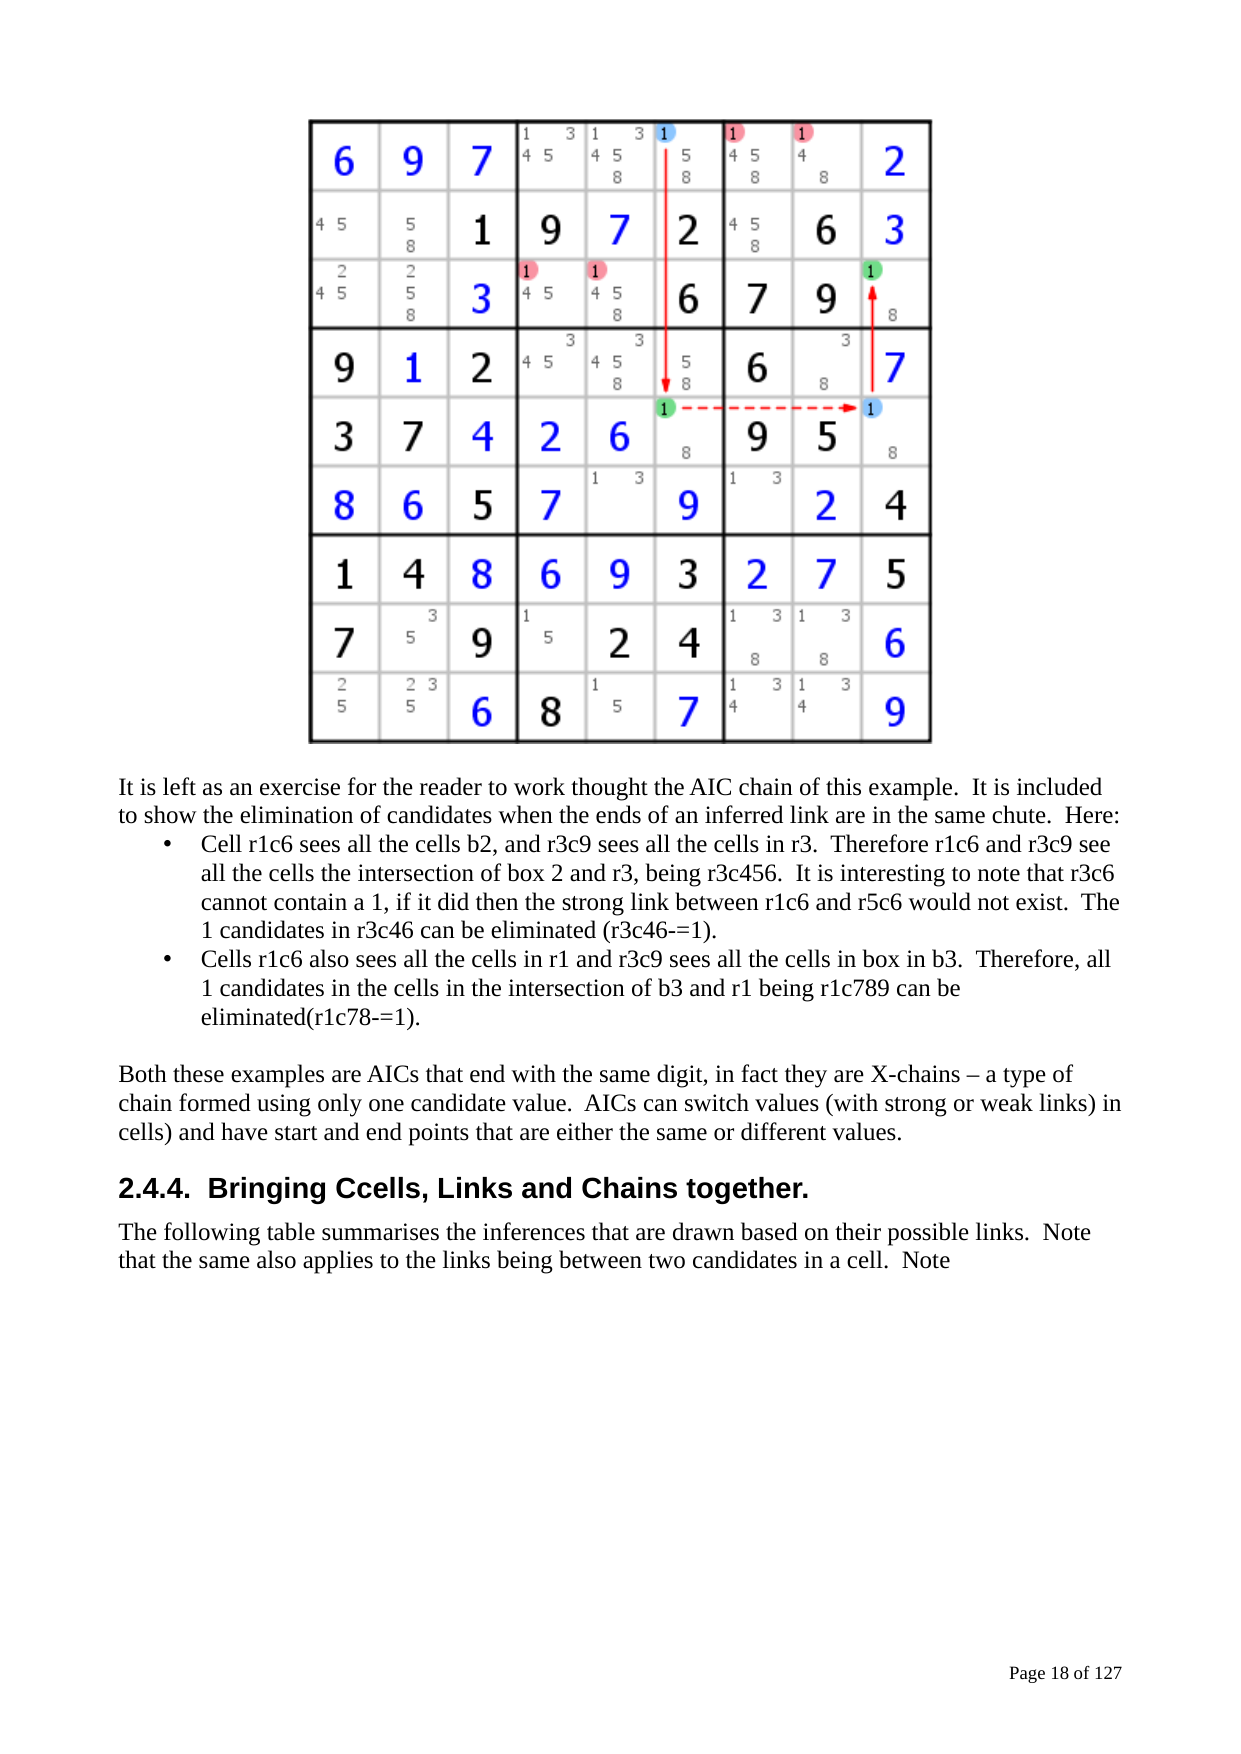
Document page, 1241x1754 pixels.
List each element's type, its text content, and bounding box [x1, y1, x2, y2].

subtitle Bringing Ccells, Links and Chains together. [118, 1171, 1122, 1204]
text It is left as an exercise for the reader to work thought the AIC chain of this example. It is included to show the elimination of candidates when the ends of an inferred link are in the same chute. Here: [118, 772, 1122, 829]
list Cell r1c6 sees all the cells b2, and r3c9 sees all the cells in r3. Therefore r1c6 and r3c9 see all the cells the intersection of box 2 and r3, being r3c456. It is interesting to note that r3c6 cannot contain a 1, if it did then the strong link between r1c6 and r5c6 would not exist. The 1 candidates in r3c46 can be eliminated (r3c46-=1). [163, 829, 1122, 944]
picture [307, 118, 933, 744]
list Cells r1c6 also sees all the cells in r1 and r3c9 sees all the cells in box in b3. Therefore, all 1 candidates in the cells in the intersection of b3 and r1 being r1c789 can be eliminated(r1c78-=1). [163, 944, 1122, 1031]
text Both these examples are AICs that end with the same digit, in fact they are X-chains – a type of chain formed using only one candidate value. AICs can switch values (with strong or weak links) in cells) and have start and end points that are either the same or different values. [118, 1059, 1122, 1146]
text The following table summarises the inferences that are drawn based on their possible links. Note that the same also applies to the links being between two candidates in a cell. Note [118, 1217, 1122, 1274]
